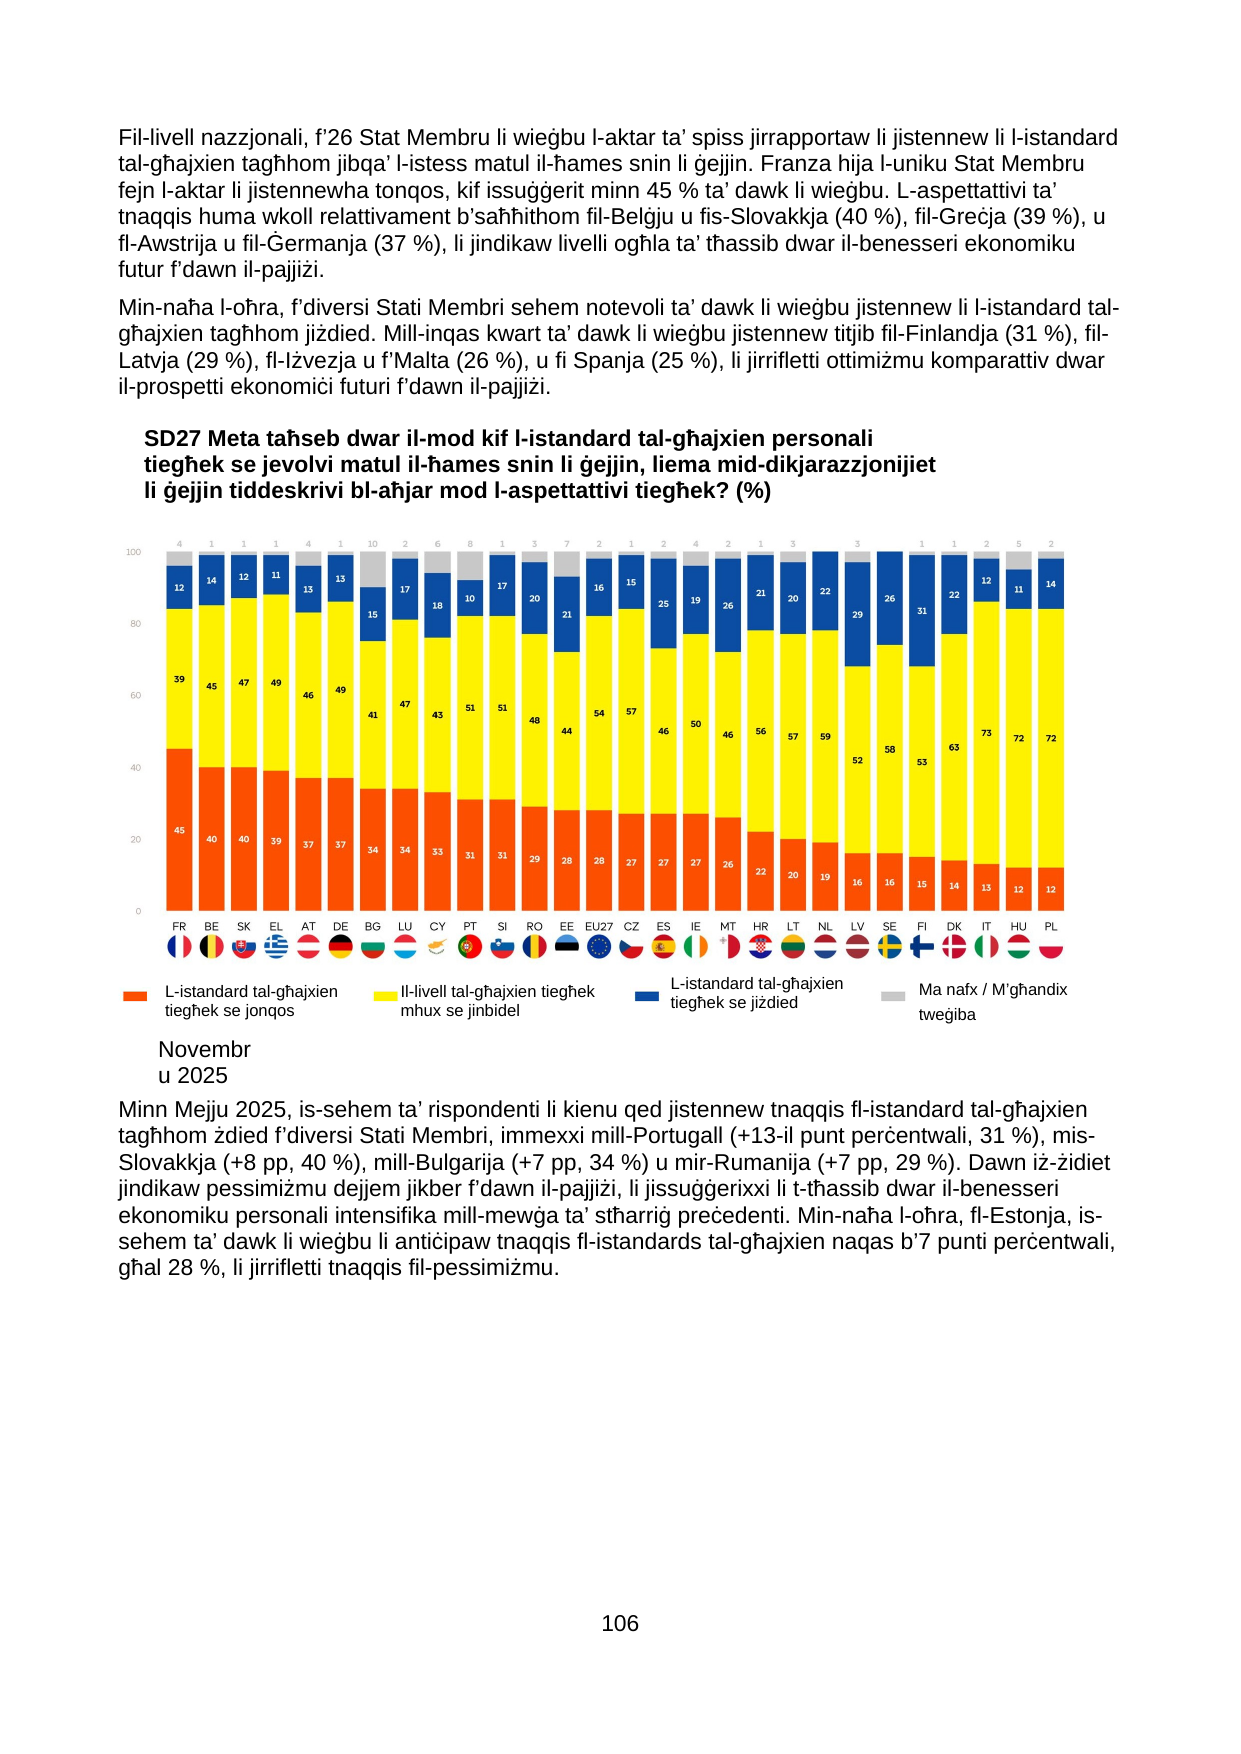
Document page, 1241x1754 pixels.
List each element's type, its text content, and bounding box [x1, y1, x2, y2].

text Fil-livell nazzjonali, f’26 Stat Membru li wieġbu l-aktar ta’ spiss jirrapportaw li jistennew li l-istandard tal-għajxien tagħhom jibqa’ l-istess matul il-ħames snin li ġejjin. Franza hija l-uniku Stat Membru fejn l-aktar li jistennewha tonqos, kif issuġġerit minn 45 % ta’ dawk li wieġbu. L-aspettattivi ta’ tnaqqis huma wkoll relattivament b’saħħithom fil-Belġju u fis-Slovakkja (40 %), fil-Greċja (39 %), u fl-Awstrija u fil-Ġermanja (37 %), li jindikaw livelli ogħla ta’ tħassib dwar il-benesseri ekonomiku futur f’dawn il-pajjiżi. [118, 124, 1122, 282]
picture [118, 987, 908, 1002]
picture [119, 532, 1070, 968]
text Minn Mejju 2025, is-sehem ta’ rispondenti li kienu qed jistennew tnaqqis fl-istandard tal-għajxien tagħhom żdied f’diversi Stati Membri, immexxi mill-Portugall (+13-il punt perċentwali, 31 %), mis-Slovakkja (+8 pp, 40 %), mill-Bulgarija (+7 pp, 34 %) u mir-Rumanija (+7 pp, 29 %). Dawn iż-żidiet jindikaw pessimiżmu dejjem jikber f’dawn il-pajjiżi, li jissuġġerixxi li t-tħassib dwar il-benesseri ekonomiku personali intensifika mill-mewġa ta’ stħarriġ preċedenti. Min-naħa l-oħra, fl-Estonja, is-sehem ta’ dawk li wieġbu li antiċipaw tnaqqis fl-istandards tal-għajxien naqas b’7 punti perċentwali, għal 28 %, li jirrifletti tnaqqis fil-pessimiżmu. [118, 411, 1122, 1281]
text Min-naħa l-oħra, f’diversi Stati Membri sehem notevoli ta’ dawk li wieġbu jistennew li l-istandard tal-għajxien tagħhom jiżdied. Mill-inqas kwart ta’ dawk li wieġbu jistennew titjib fil-Finlandja (31 %), fil-Latvja (29 %), fl-Iżvezja u f’Malta (26 %), u fi Spanja (25 %), li jirrifletti ottimiżmu komparattiv dwar il-prospetti ekonomiċi futuri f’dawn il-pajjiżi. [118, 294, 1122, 399]
